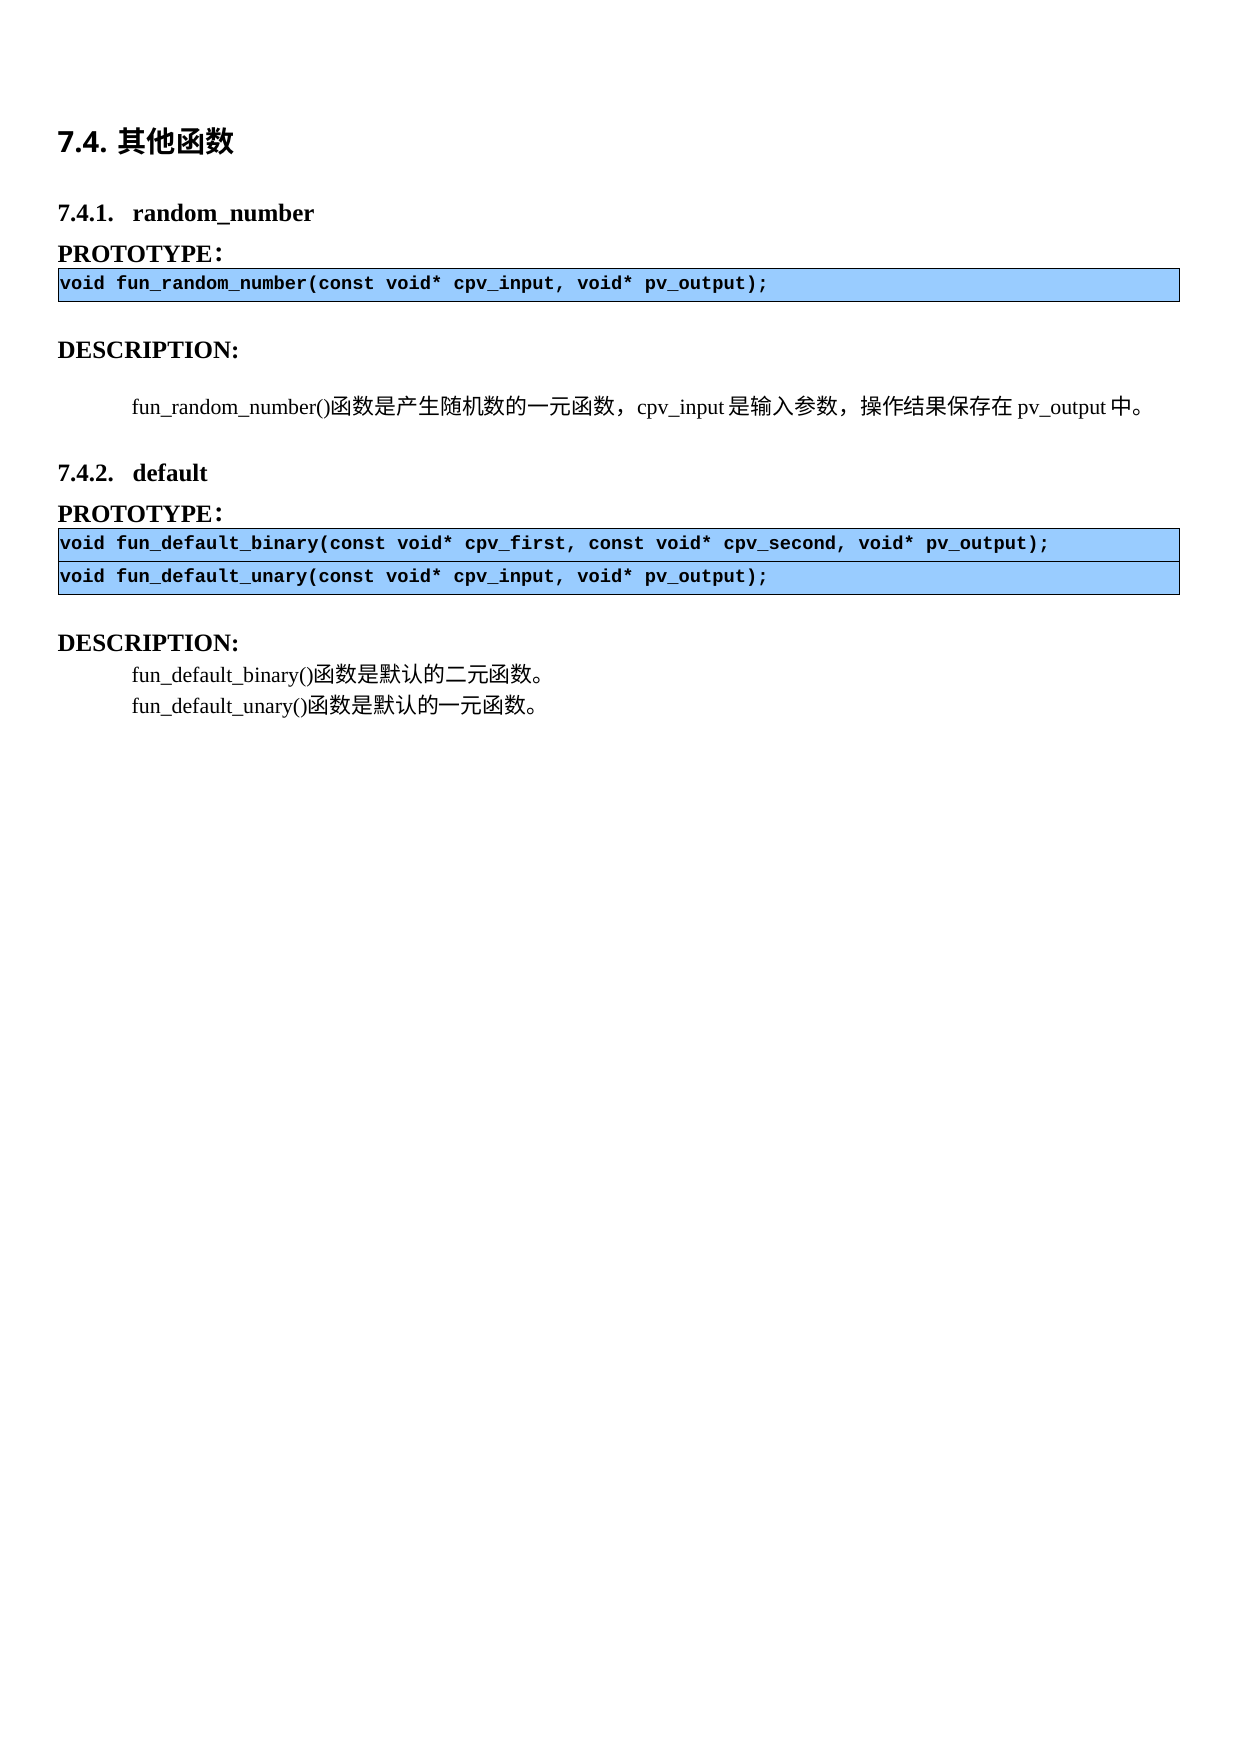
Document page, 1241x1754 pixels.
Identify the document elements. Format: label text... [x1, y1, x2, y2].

text fun_default_binary()函数是默认的二元函数。 [57, 657, 1179, 688]
text DESCRIPTION: [57, 628, 1179, 657]
table_header void fun_default_binary(const void* cpv_first, const void* cpv_second, void* pv_output); [59, 529, 1179, 561]
text PROTOTYPE： [57, 499, 1179, 528]
text fun_default_unary()函数是默认的一元函数。 [57, 688, 1179, 720]
subtitle random_number [57, 198, 1179, 227]
text DESCRIPTION: [57, 335, 1179, 364]
subtitle 其他函数 [57, 118, 1179, 161]
text fun_random_number()函数是产生随机数的一元函数，cpv_input是输入参数，操作结果保存在pv_output中。 [57, 389, 1179, 421]
subtitle default [57, 458, 1179, 487]
text PROTOTYPE： [57, 239, 1179, 268]
table_cell void fun_default_unary(const void* cpv_input, void* pv_output); [59, 562, 1179, 594]
table_header void fun_random_number(const void* cpv_input, void* pv_output); [59, 269, 1179, 301]
